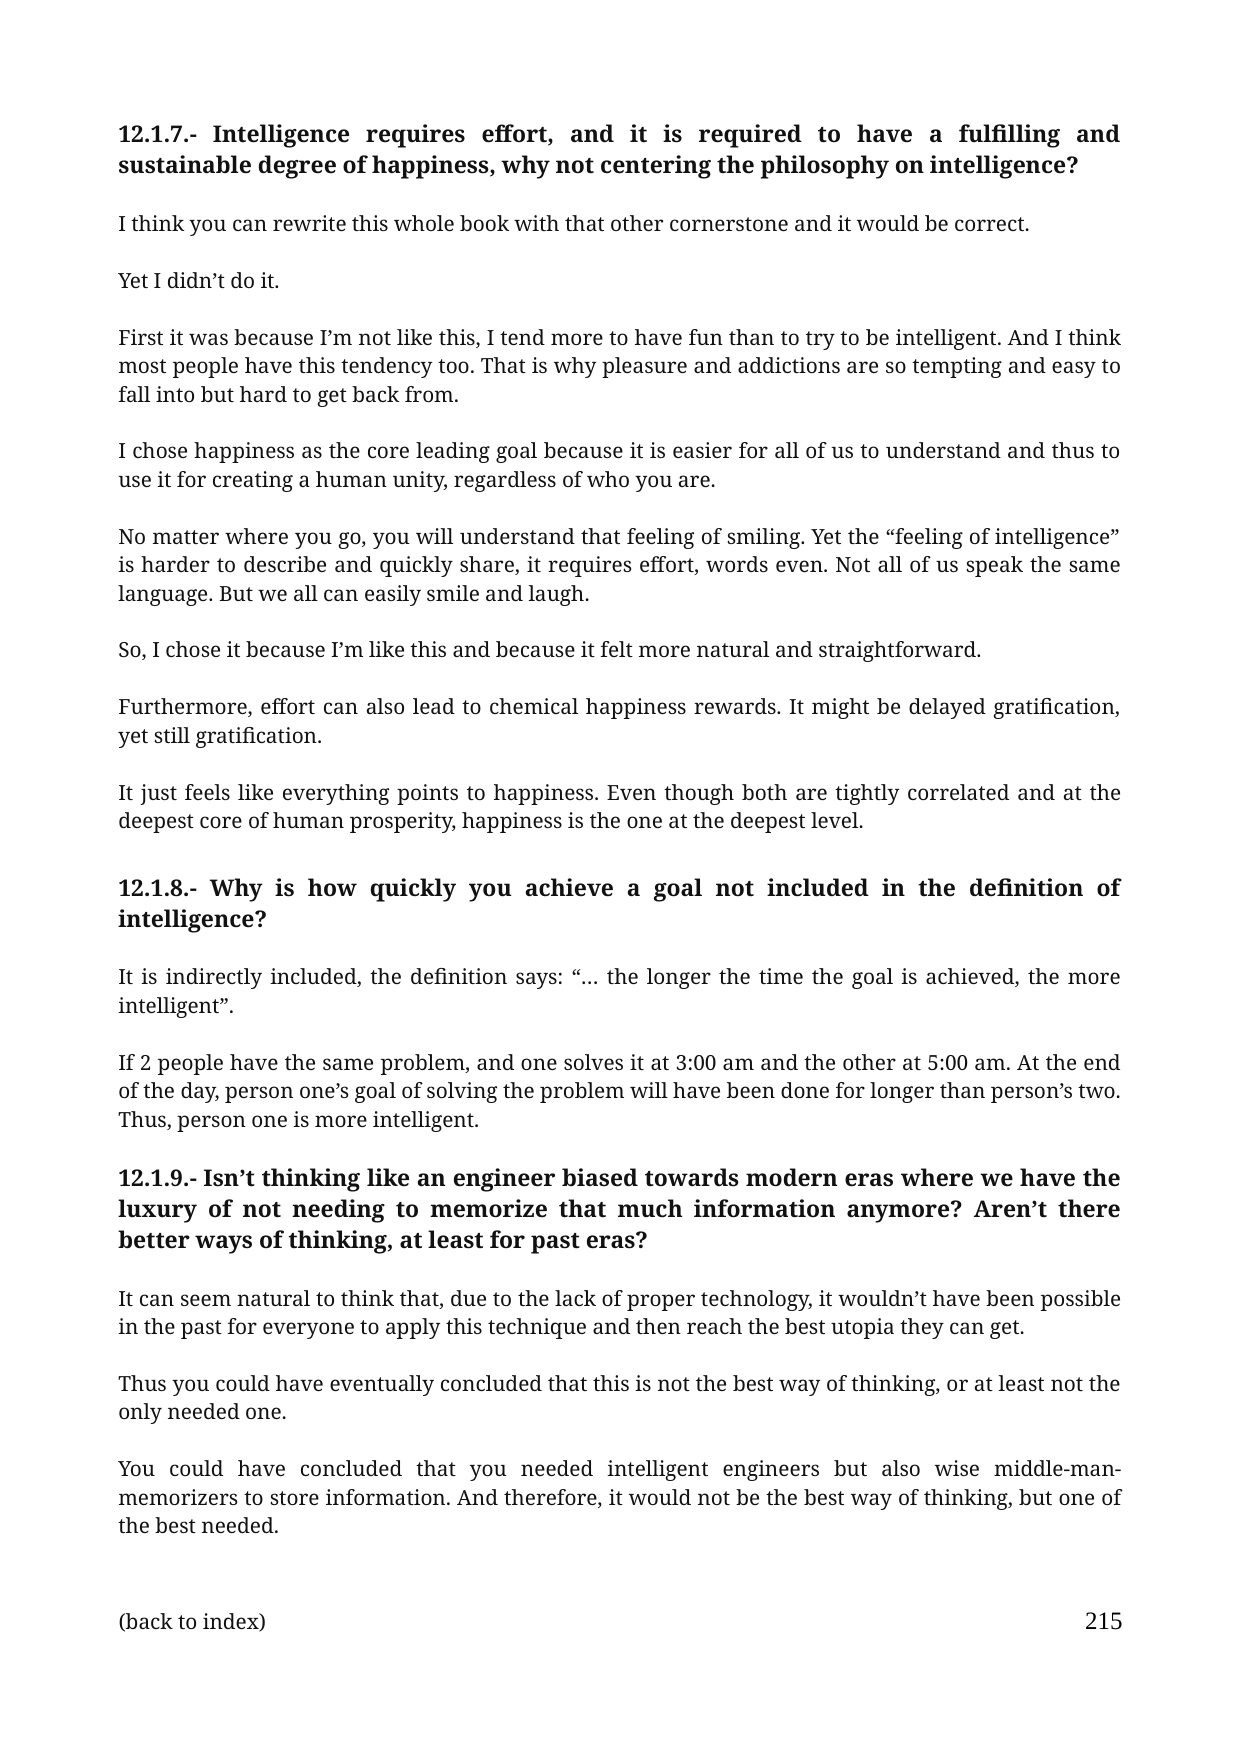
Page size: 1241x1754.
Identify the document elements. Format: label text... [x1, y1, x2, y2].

text Thus you could have eventually concluded that this is not the best way of thinking, or at least not the only needed one. [118, 1369, 1122, 1426]
text No matter where you go, you will understand that feeling of smiling. Yet the “feeling of intelligence” is harder to describe and quickly share, it requires effort, words even. Not all of us speak the same language. But we all can easily smile and laugh. [118, 522, 1122, 607]
text Furthermore, effort can also lead to chemical happiness rewards. It might be delayed gratification, yet still gratification. [118, 692, 1122, 749]
text You could have concluded that you needed intelligent engineers but also wise middle-man-memorizers to store information. And therefore, it would not be the best way of thinking, but one of the best needed. [118, 1454, 1122, 1540]
text It is indirectly included, the definition says: “… the longer the time the goal is achieved, the more intelligent”. [118, 962, 1122, 1019]
text So, I chose it because I’m like this and because it felt more natural and straightforward. [118, 636, 1122, 664]
text It just feels like everything points to happiness. Even though both are tightly correlated and at the deepest core of human prosperity, happiness is the one at the deepest level. [118, 778, 1122, 835]
text It can seem natural to think that, due to the lack of proper technology, it wouldn’t have been possible in the past for everyone to apply this technique and then reach the best utopia they can get. [118, 1284, 1122, 1341]
text 12.1.9.- Isn’t thinking like an engineer biased towards modern eras where we have the luxury of not needing to memorize that much information anymore? Aren’t there better ways of thinking, at least for past eras? [118, 1162, 1122, 1255]
text I think you can rewrite this whole book with that other cornerstone and it would be correct. [118, 209, 1122, 237]
text 12.1.7.- Intelligence requires effort, and it is required to have a fulfilling and sustainable degree of happiness, why not centering the philosophy on intelligence? [118, 118, 1122, 181]
text 12.1.8.- Why is how quickly you achieve a goal not included in the definition of intelligence? [118, 872, 1122, 934]
text First it was because I’m not like this, I tend more to have fun than to try to be intelligent. And I think most people have this tendency too. That is why pleasure and addictions are so tempting and easy to fall into but hard to get back from. [118, 323, 1122, 408]
text Yet I didn’t do it. [118, 266, 1122, 294]
text If 2 people have the same problem, and one solves it at 3:00 am and the other at 5:00 am. At the end of the day, person one’s goal of solving the problem will have been done for longer than person’s two. Thus, person one is more intelligent. [118, 1048, 1122, 1133]
text I chose happiness as the core leading goal because it is easier for all of us to understand and thus to use it for creating a human unity, regardless of who you are. [118, 437, 1122, 493]
